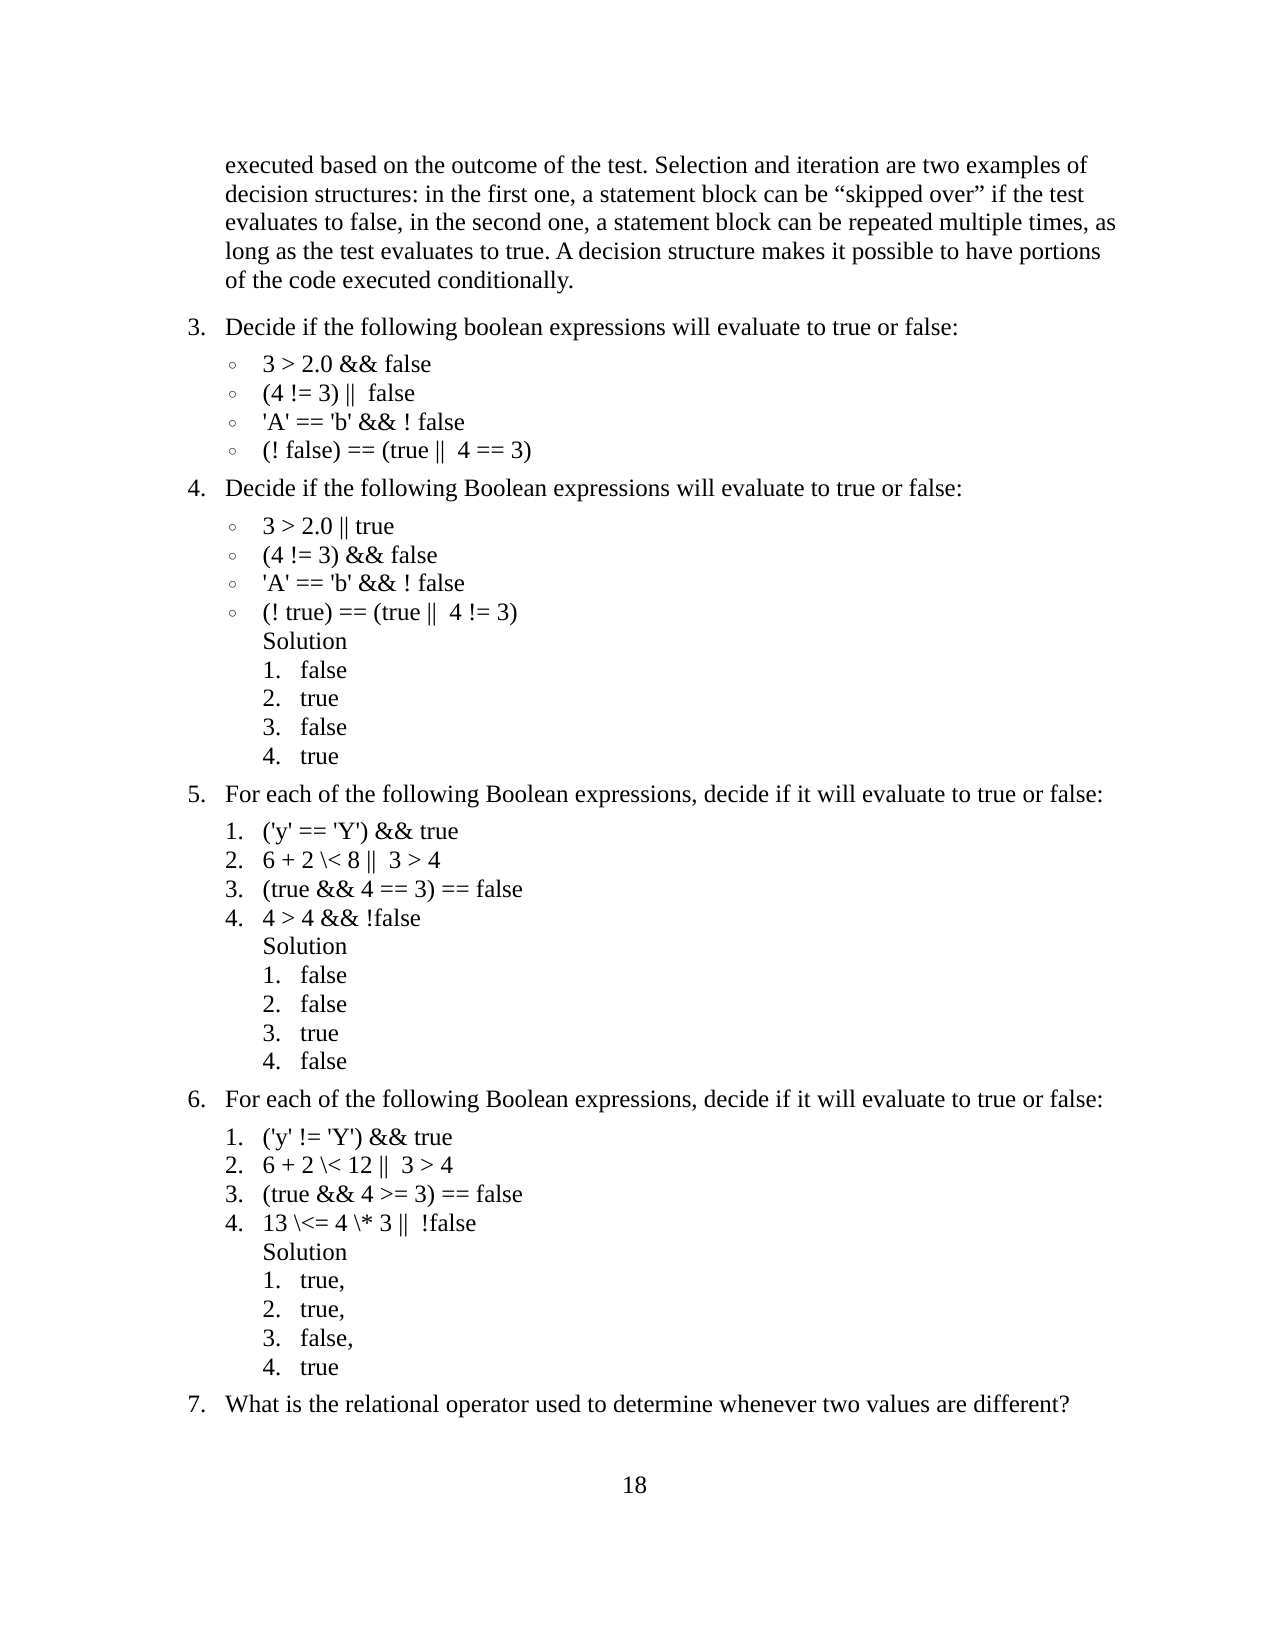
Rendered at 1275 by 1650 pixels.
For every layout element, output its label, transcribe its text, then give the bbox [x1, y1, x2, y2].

list false [262, 1046, 1125, 1075]
list (true && 4 >= 3) == false [225, 1179, 1125, 1208]
list 4 > 4 && !false [225, 903, 1125, 931]
list true [262, 683, 1125, 712]
list 3 > 2.0 || true [225, 511, 1125, 540]
list (true && 4 == 3) == false [225, 874, 1125, 903]
list For each of the following Boolean expressions, decide if it will evaluate to true or false: [187, 779, 1125, 807]
list true, [262, 1266, 1125, 1294]
list 'A' == 'b' && ! false [225, 407, 1125, 436]
list 6 + 2 \< 8 || 3 > 4 [225, 845, 1125, 874]
list What is the relational operator used to determine whenever two values are different? [187, 1389, 1125, 1418]
list true [262, 1018, 1125, 1046]
list Solution [225, 931, 1125, 960]
list false [262, 655, 1125, 683]
list Decide if the following Boolean expressions will evaluate to true or false: [187, 473, 1125, 502]
list ('y' != 'Y') && true [225, 1122, 1125, 1151]
list false [262, 989, 1125, 1018]
list Solution [225, 1237, 1125, 1266]
list true [262, 741, 1125, 770]
list Solution [225, 626, 1125, 655]
list false [262, 960, 1125, 989]
list executed based on the outcome of the test. Selection and iteration are two examples of decision structures: in the first one, a statement block can be “skipped over” if the test evaluates to false, in the second one, a statement block can be repeated multiple times, as long as the test evaluates to true. A decision structure makes it possible to have portions of the code executed conditionally. [187, 150, 1125, 294]
list (4 != 3) || false [225, 378, 1125, 407]
list Decide if the following boolean expressions will evaluate to true or false: [187, 312, 1125, 340]
list false [262, 712, 1125, 741]
list 'A' == 'b' && ! false [225, 568, 1125, 597]
list (! false) == (true || 4 == 3) [225, 436, 1125, 464]
list false, [262, 1323, 1125, 1352]
list true [262, 1352, 1125, 1381]
list (4 != 3) && false [225, 540, 1125, 568]
list ('y' == 'Y') && true [225, 816, 1125, 845]
list 6 + 2 \< 12 || 3 > 4 [225, 1151, 1125, 1179]
list For each of the following Boolean expressions, decide if it will evaluate to true or false: [187, 1084, 1125, 1113]
list (! true) == (true || 4 != 3) [225, 597, 1125, 626]
list 13 \<= 4 \* 3 || !false [225, 1208, 1125, 1237]
list 3 > 2.0 && false [225, 349, 1125, 378]
list true, [262, 1294, 1125, 1323]
